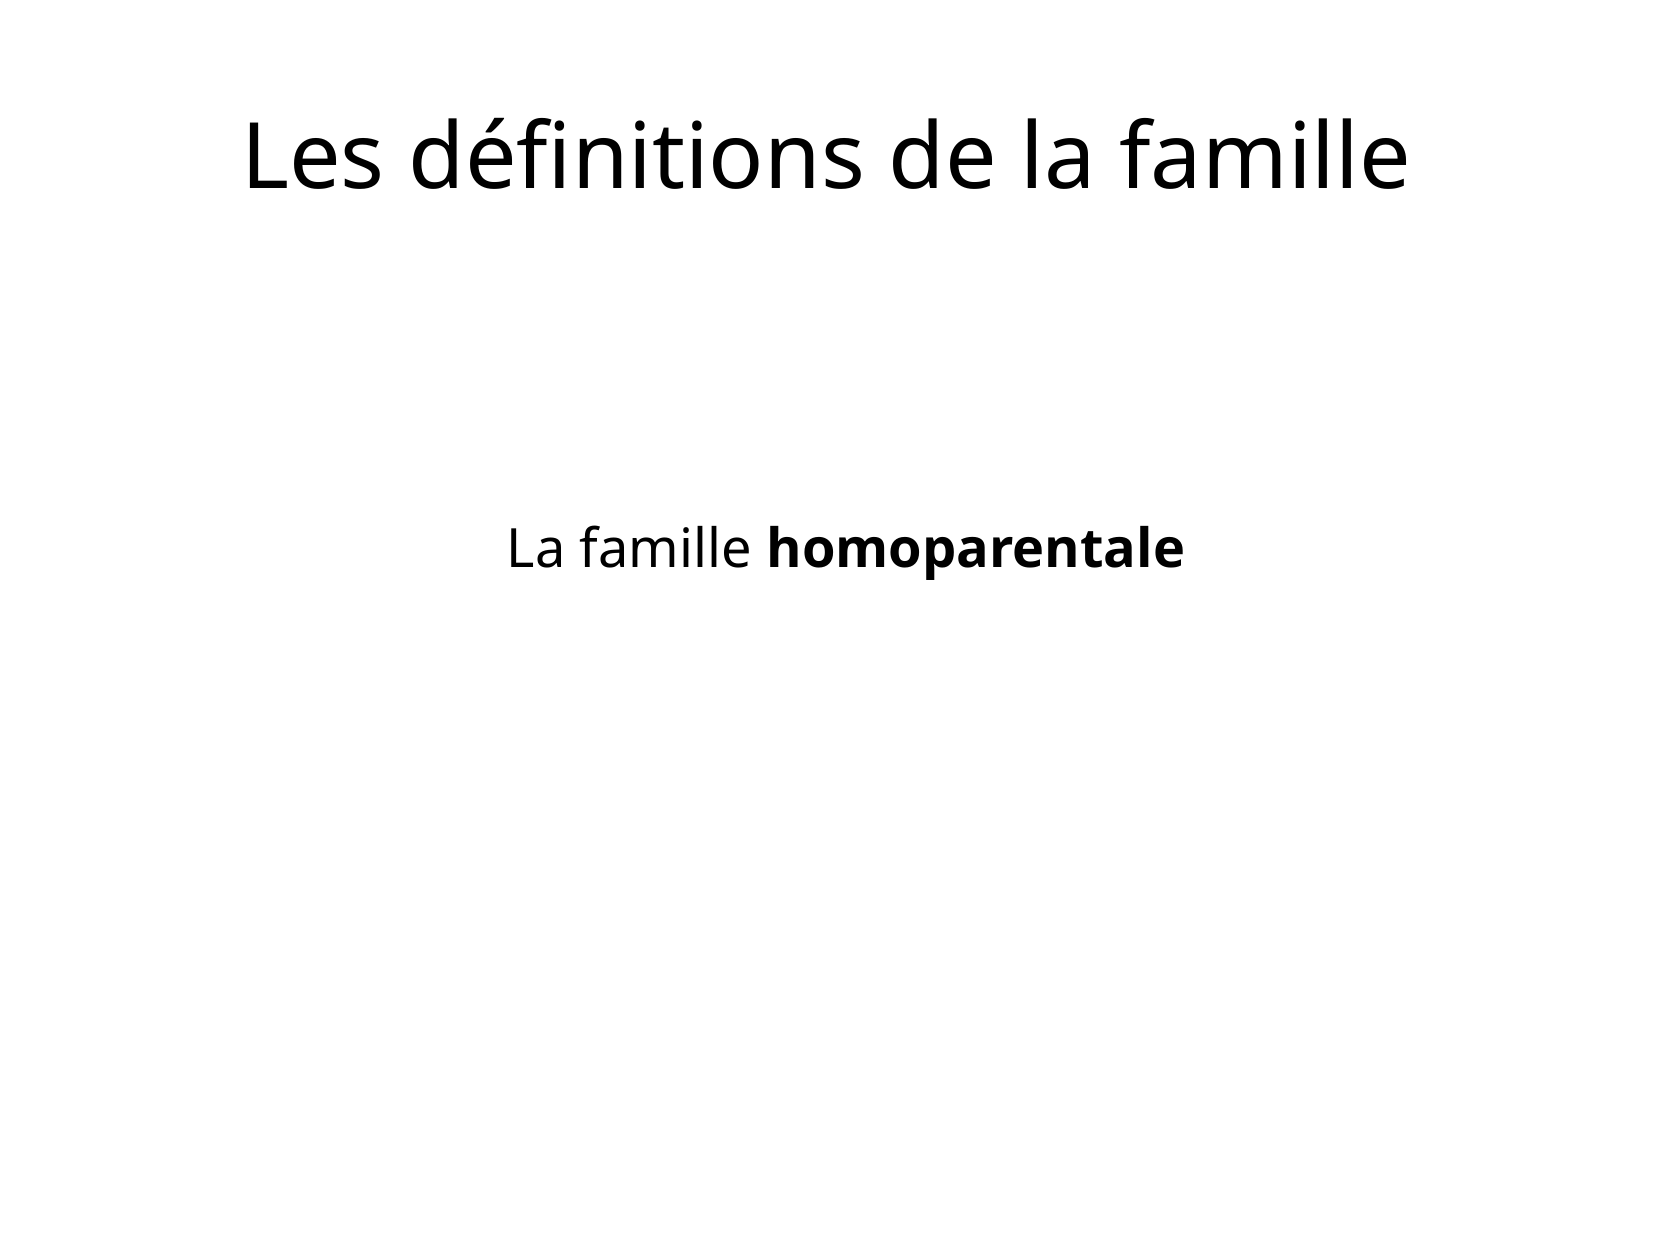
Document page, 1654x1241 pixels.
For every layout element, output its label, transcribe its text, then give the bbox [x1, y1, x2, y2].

text_box La famille homoparentale [492, 507, 1163, 586]
title Les définitions de la famille [82, 49, 1571, 257]
